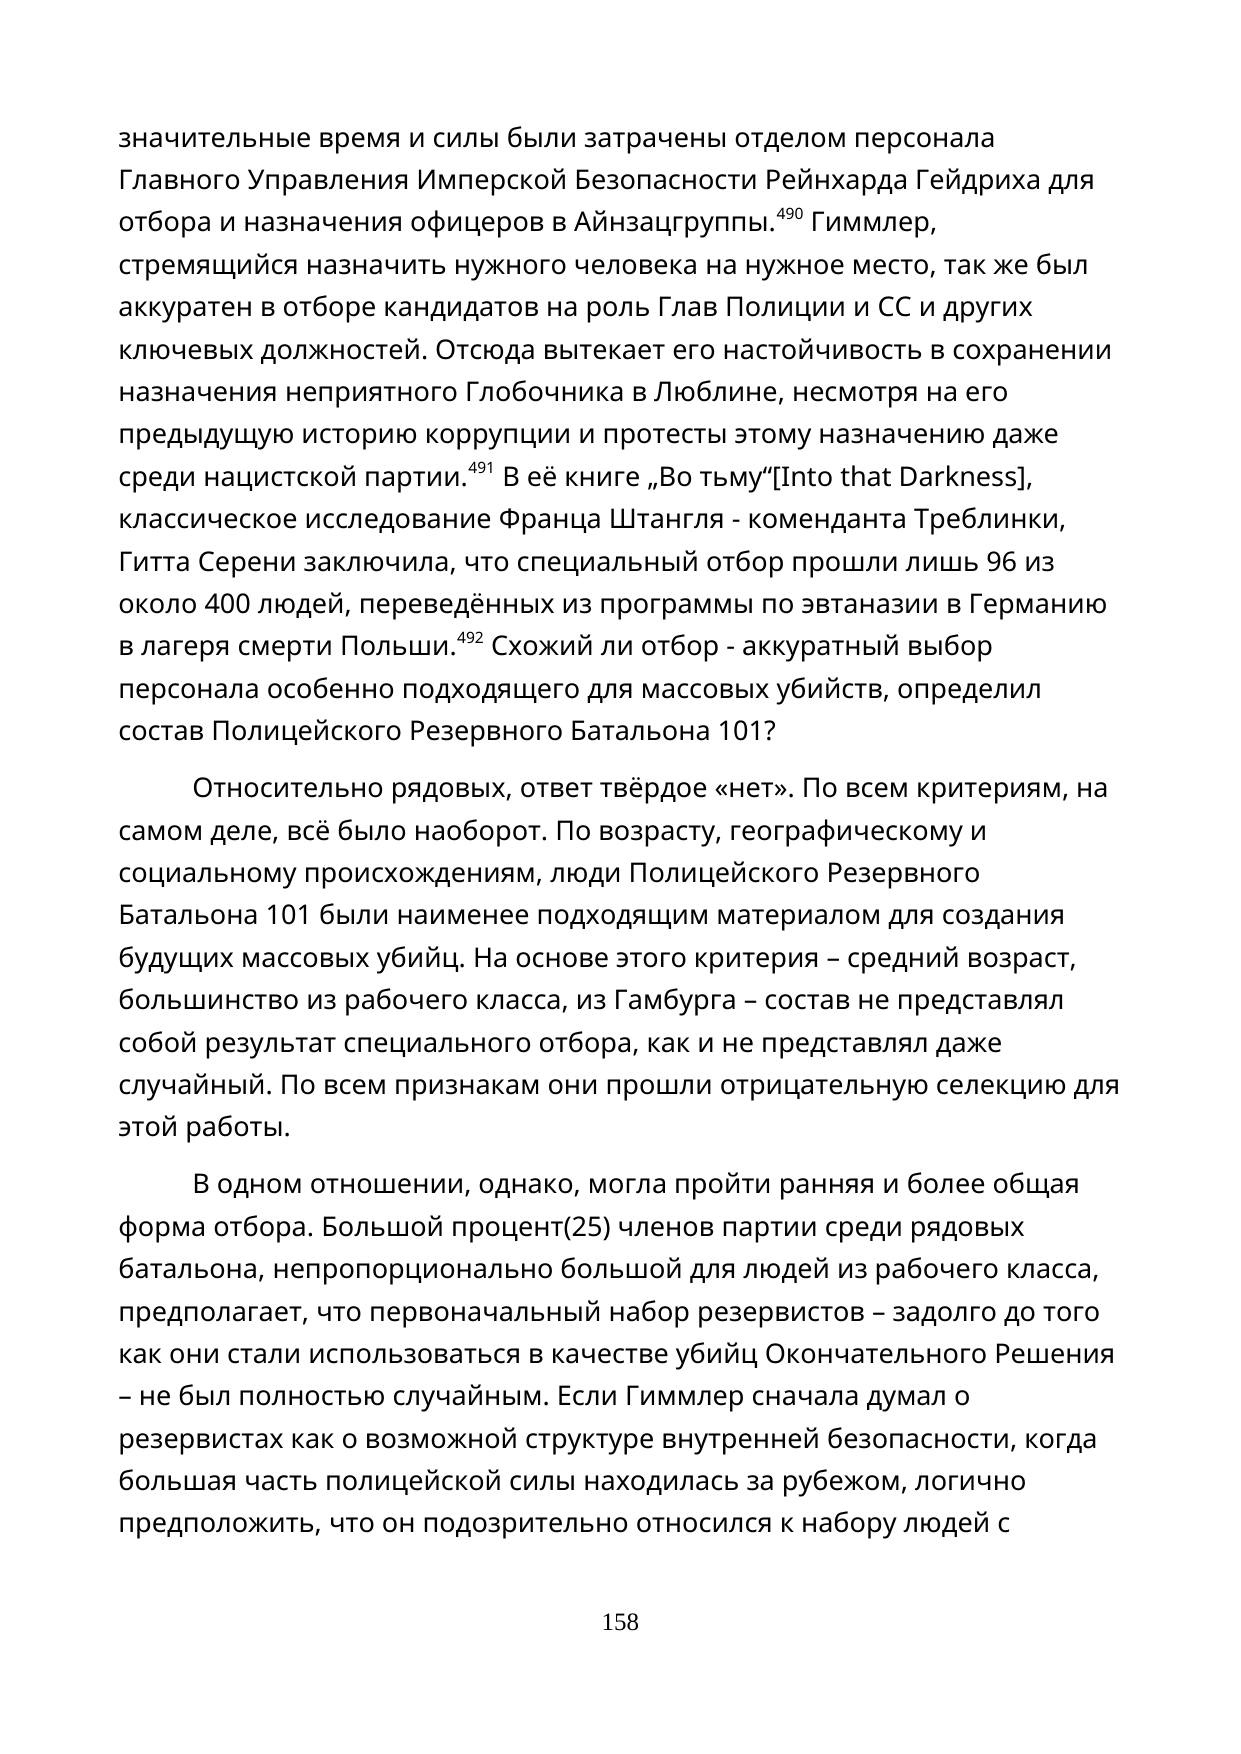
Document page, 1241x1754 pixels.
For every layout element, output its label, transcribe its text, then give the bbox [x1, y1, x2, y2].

text В одном отношении, однако, могла пройти ранняя и более общая форма отбора. Большой процент(25) членов партии среди рядовых батальона, непропорционально большой для людей из рабочего класса, предполагает, что первоначальный набор резервистов – задолго до того как они стали использоваться в качестве убийц Окончательного Решения – не был полностью случайным. Если Гиммлер сначала думал о резервистах как о возможной структуре внутренней безопасности, когда большая часть полицейской силы находилась за рубежом, логично предположить, что он подозрительно относился к набору людей с [118, 1165, 1122, 1541]
text значительные время и силы были затрачены отделом персонала Главного Управления Имперской Безопасности Рейнхарда Гейдриха для отбора и назначения офицеров в Айнзацгруппы. Гиммлер, стремящийся назначить нужного человека на нужное место, так же был аккуратен в отборе кандидатов на роль Глав Полиции и СС и других ключевых должностей. Отсюда вытекает его настойчивость в сохранении назначения неприятного Глобочника в Люблине, несмотря на его предыдущую историю коррупции и протесты этому назначению даже среди нацистской партии. В её книге „Во тьму“[Into that Darkness], классическое исследование Франца Штангля - коменданта Треблинки, Гитта Серени заключила, что специальный отбор прошли лишь 96 из около 400 людей, переведённых из программы по эвтаназии в Германию в лагеря смерти Польши. Схожий ли отбор - аккуратный выбор персонала особенно подходящего для массовых убийств, определил состав Полицейского Резервного Батальона 101? [118, 118, 1122, 748]
text Относительно рядовых, ответ твёрдое «нет». По всем критериям, на самом деле, всё было наоборот. По возрасту, географическому и социальному происхождениям, люди Полицейского Резервного Батальона 101 были наименее подходящим материалом для создания будущих массовых убийц. На основе этого критерия – средний возраст, большинство из рабочего класса, из Гамбурга – состав не представлял собой результат специального отбора, как и не представлял даже случайный. По всем признакам они прошли отрицательную селекцию для этой работы. [118, 769, 1122, 1145]
